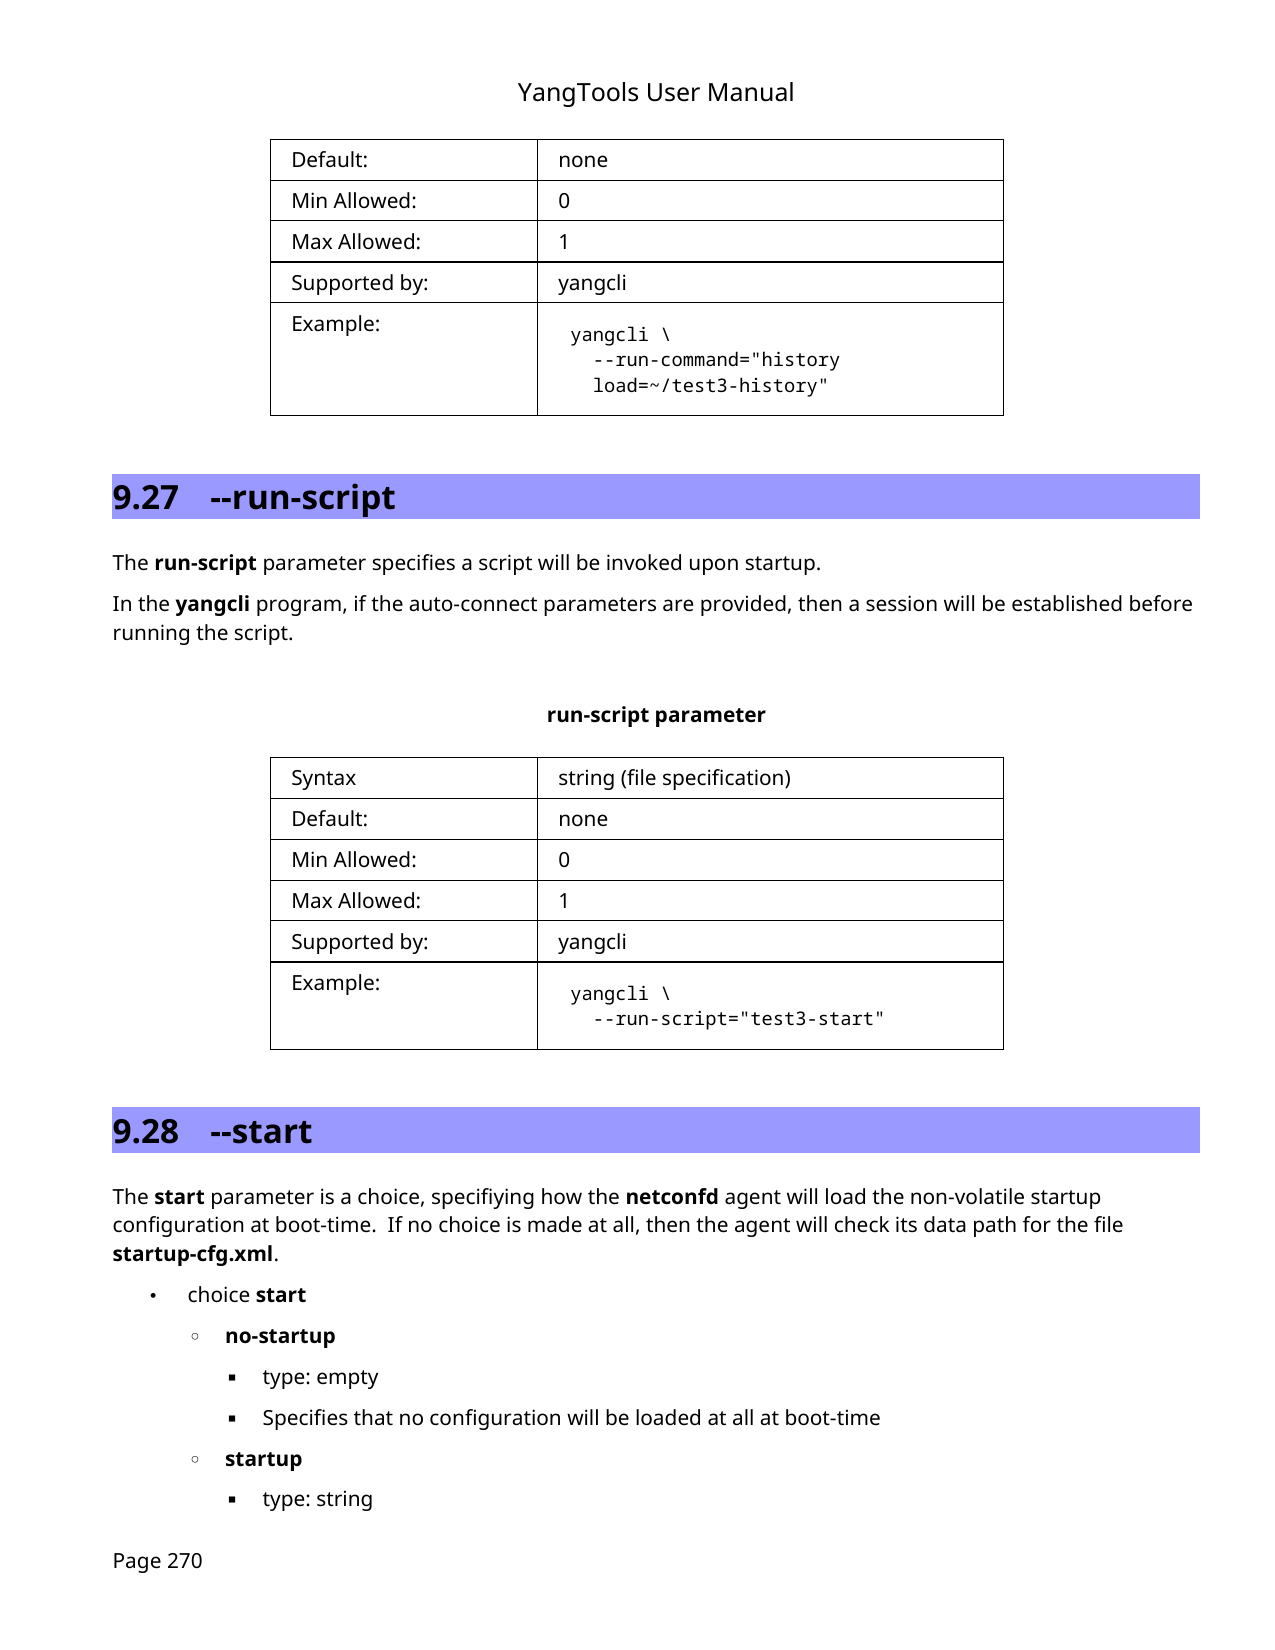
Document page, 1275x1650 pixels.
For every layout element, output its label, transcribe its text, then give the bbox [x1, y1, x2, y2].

list no-startup [187, 1321, 1200, 1349]
table_header Syntax [271, 758, 537, 798]
table_cell yangcli [538, 921, 1003, 961]
table_cell 1 [538, 221, 1003, 261]
table_cell 1 [538, 881, 1003, 920]
list choice start [150, 1280, 1200, 1308]
table_cell Min Allowed: [271, 840, 537, 879]
list Specifies that no configuration will be loaded at all at boot-time [225, 1403, 1200, 1431]
subtitle --run-script [112, 474, 1200, 519]
table_cell yangcli \ --run-script="test3-start" [538, 963, 1003, 1049]
text The start parameter is a choice, specifiying how the netconfd agent will load the non-volatile startup configuration at boot-time. If no choice is made at all, then the agent will check its data path for the file startup-cfg.xml. [112, 1182, 1200, 1267]
table_cell Max Allowed: [271, 221, 537, 261]
subtitle --start [112, 1107, 1200, 1153]
table_cell none [538, 799, 1003, 838]
subtitle run-script parameter [127, 700, 1185, 728]
list type: empty [225, 1362, 1200, 1390]
table_cell yangcli [538, 263, 1003, 302]
table_cell none [538, 140, 1003, 179]
table_cell 0 [538, 840, 1003, 879]
table_cell Min Allowed: [271, 181, 537, 220]
list startup [187, 1444, 1200, 1472]
table_cell Example: [271, 303, 537, 415]
table_cell Supported by: [271, 263, 537, 302]
table_header string (file specification) [538, 758, 1003, 798]
table_cell 0 [538, 181, 1003, 220]
table_cell Supported by: [271, 921, 537, 961]
table_cell Max Allowed: [271, 881, 537, 920]
table_cell Default: [271, 140, 537, 179]
text The run-script parameter specifies a script will be invoked upon startup. [112, 548, 1200, 577]
table_cell Example: [271, 963, 537, 1049]
text In the yangcli program, if the auto-connect parameters are provided, then a session will be established before running the script. [112, 589, 1200, 646]
table_cell Default: [271, 799, 537, 838]
list type: string [225, 1484, 1200, 1513]
table_cell yangcli \ --run-command="history load=~/test3-history" [538, 303, 1003, 415]
